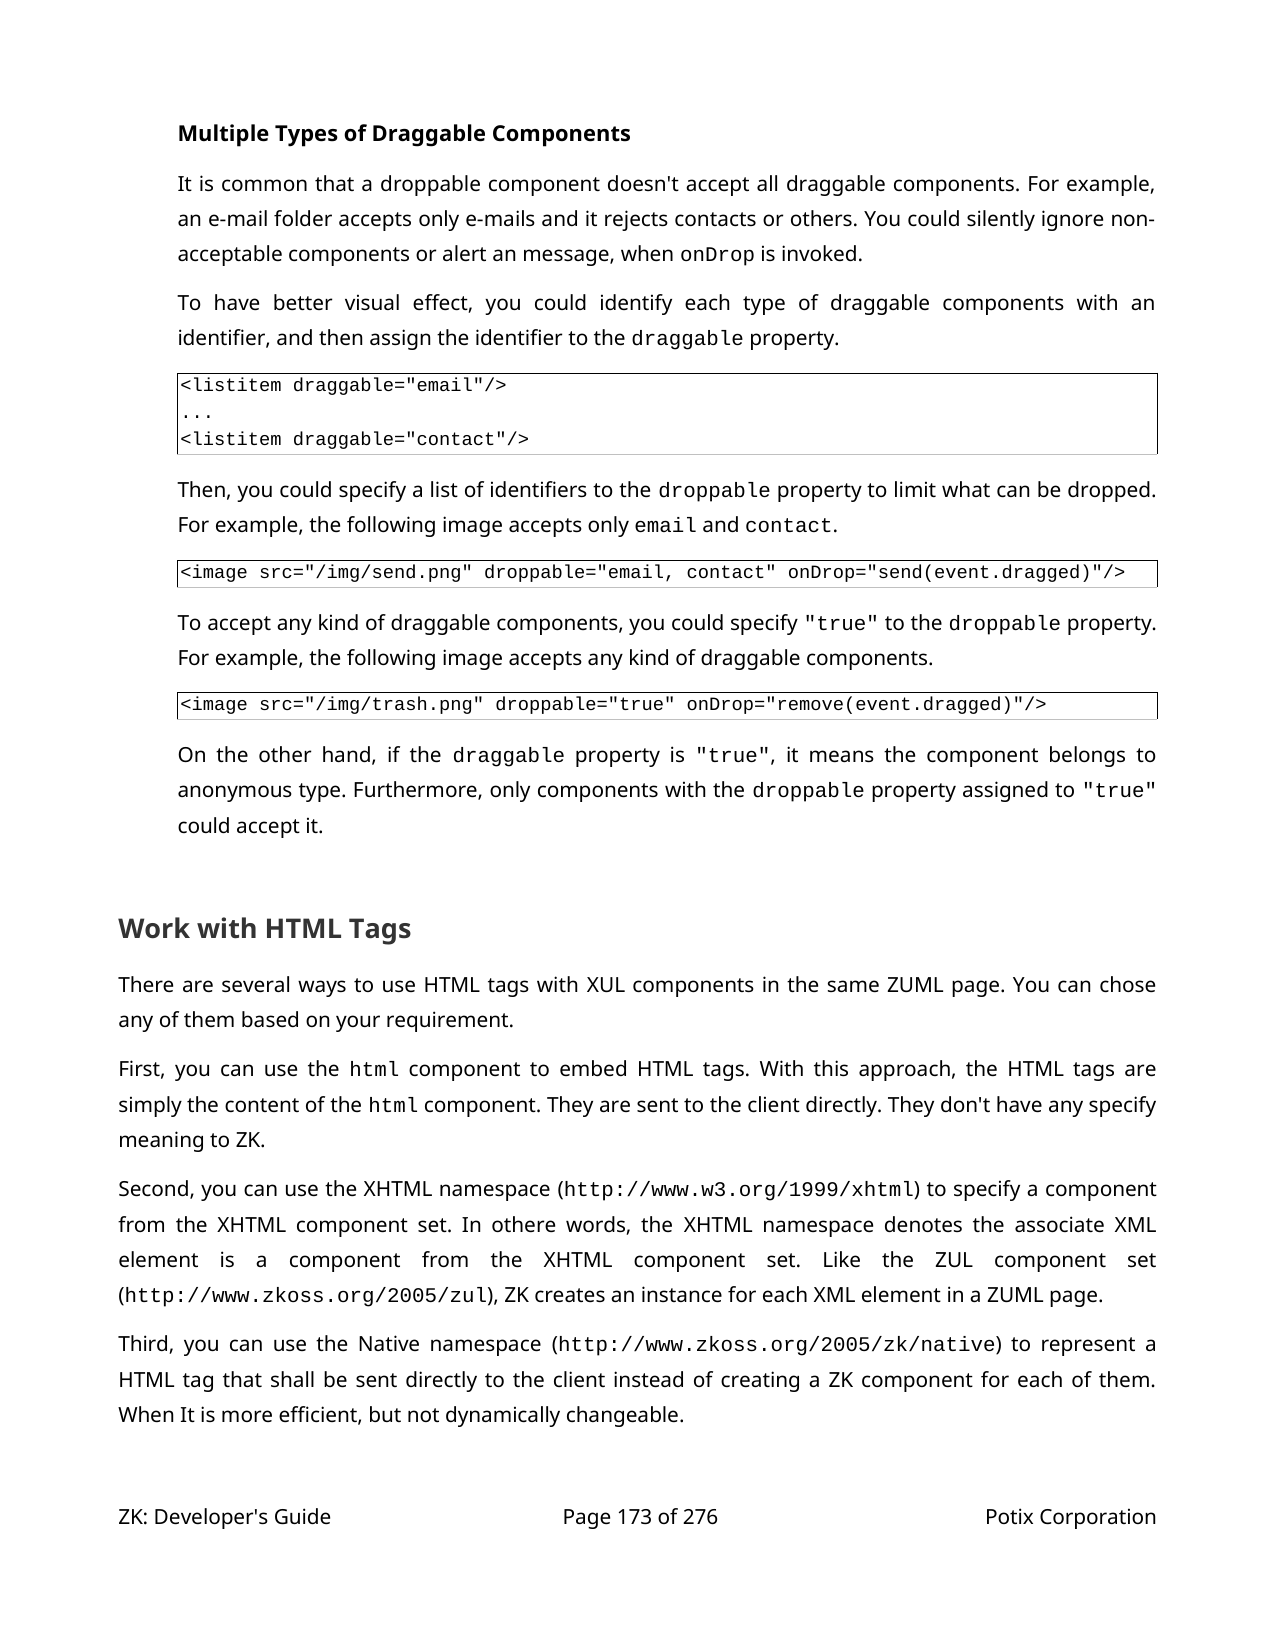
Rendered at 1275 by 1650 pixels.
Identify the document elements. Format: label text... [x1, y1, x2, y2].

text First, you can use the html component to embed HTML tags. With this approach, the HTML tags are simply the content of the html component. They are sent to the client directly. They don't have any specify meaning to ZK. [118, 1054, 1157, 1154]
text <image src="/img/send.png" droppable="email, contact" onDrop="send(event.dragged)"/> [178, 561, 1157, 587]
subtitle Multiple Types of Draggable Components [177, 118, 1157, 148]
text <image src="/img/trash.png" droppable="true" onDrop="remove(event.dragged)"/> [178, 693, 1157, 719]
text There are several ways to use HTML tags with XUL components in the same ZUML page. You can chose any of them based on your requirement. [118, 970, 1157, 1034]
text <listitem draggable="contact"/> [178, 427, 1157, 454]
text To have better visual effect, you could identify each type of draggable components with an identifier, and then assign the identifier to the draggable property. [177, 288, 1157, 352]
text It is common that a droppable component doesn't accept all draggable components. For example, an e-mail folder accepts only e-mails and it rejects contacts or others. You could silently ignore non-acceptable components or alert an message, when onDrop is invoked. [177, 169, 1157, 268]
text To accept any kind of draggable components, you could specify "true" to the droppable property. For example, the following image accepts any kind of draggable components. [177, 608, 1157, 671]
text ... [178, 400, 1157, 424]
text Then, you could specify a list of identifiers to the droppable property to limit what can be dropped. For example, the following image accepts only email and contact. [177, 475, 1157, 539]
text Second, you can use the XHTML namespace (http://www.w3.org/1999/xhtml) to specify a component from the XHTML component set. In othere words, the XHTML namespace denotes the associate XML element is a component from the XHTML component set. Like the ZUL component set (http://www.zkoss.org/2005/zul), ZK creates an instance for each XML element in a ZUML page. [118, 1174, 1157, 1309]
text <listitem draggable="email"/> [178, 374, 1157, 397]
text On the other hand, if the draggable property is "true", it means the component belongs to anonymous type. Furthermore, only components with the droppable property assigned to "true" could accept it. [177, 740, 1157, 839]
subtitle Work with HTML Tags [118, 910, 1157, 947]
text Third, you can use the Native namespace (http://www.zkoss.org/2005/zk/native) to represent a HTML tag that shall be sent directly to the client instead of creating a ZK component for each of them. When It is more efficient, but not dynamically changeable. [118, 1329, 1157, 1428]
